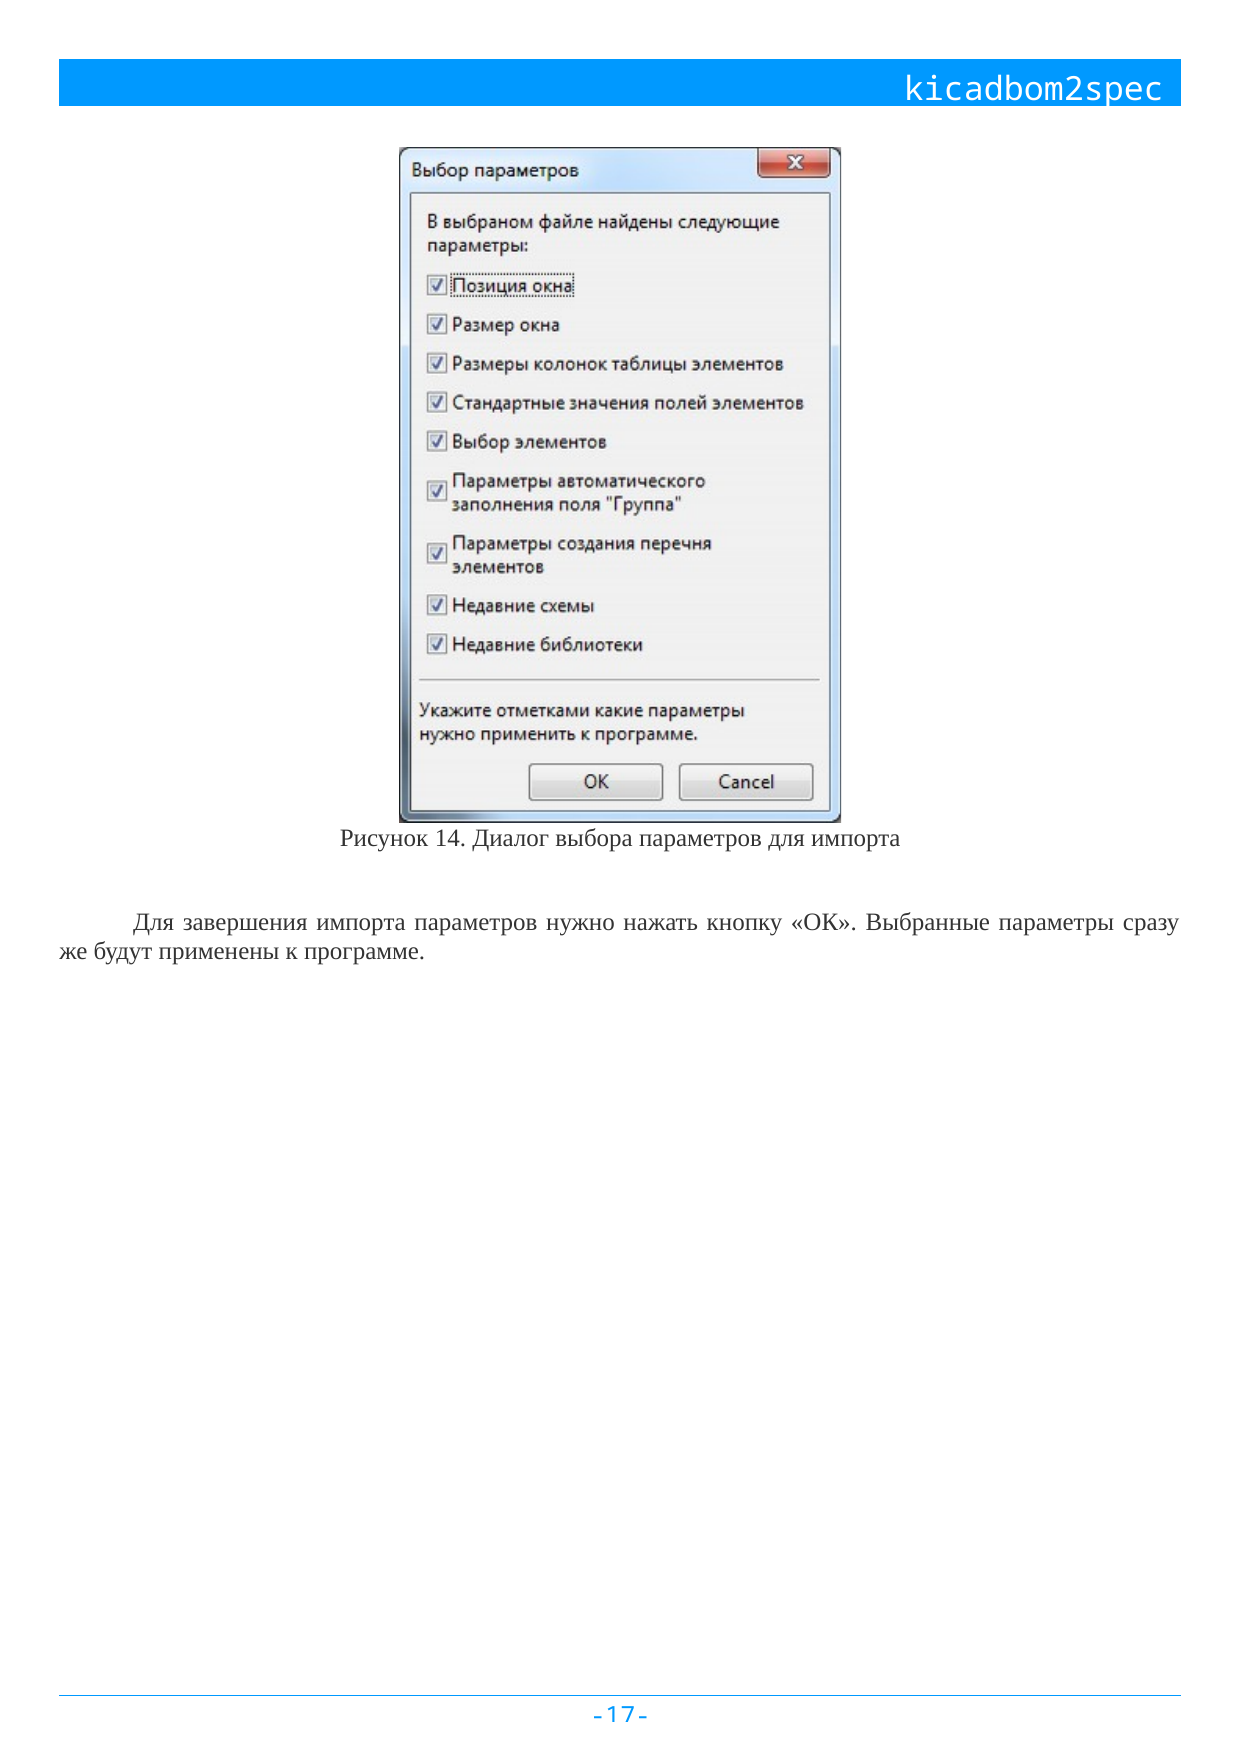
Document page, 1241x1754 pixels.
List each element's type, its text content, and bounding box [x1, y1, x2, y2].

text Рисунок 14. Диалог выбора параметров для импорта [244, 823, 996, 851]
picture [399, 147, 842, 823]
text Для завершения импорта параметров нужно нажать кнопку «ОК». Выбранные параметры сразу же будут применены к программе. [59, 907, 1181, 965]
